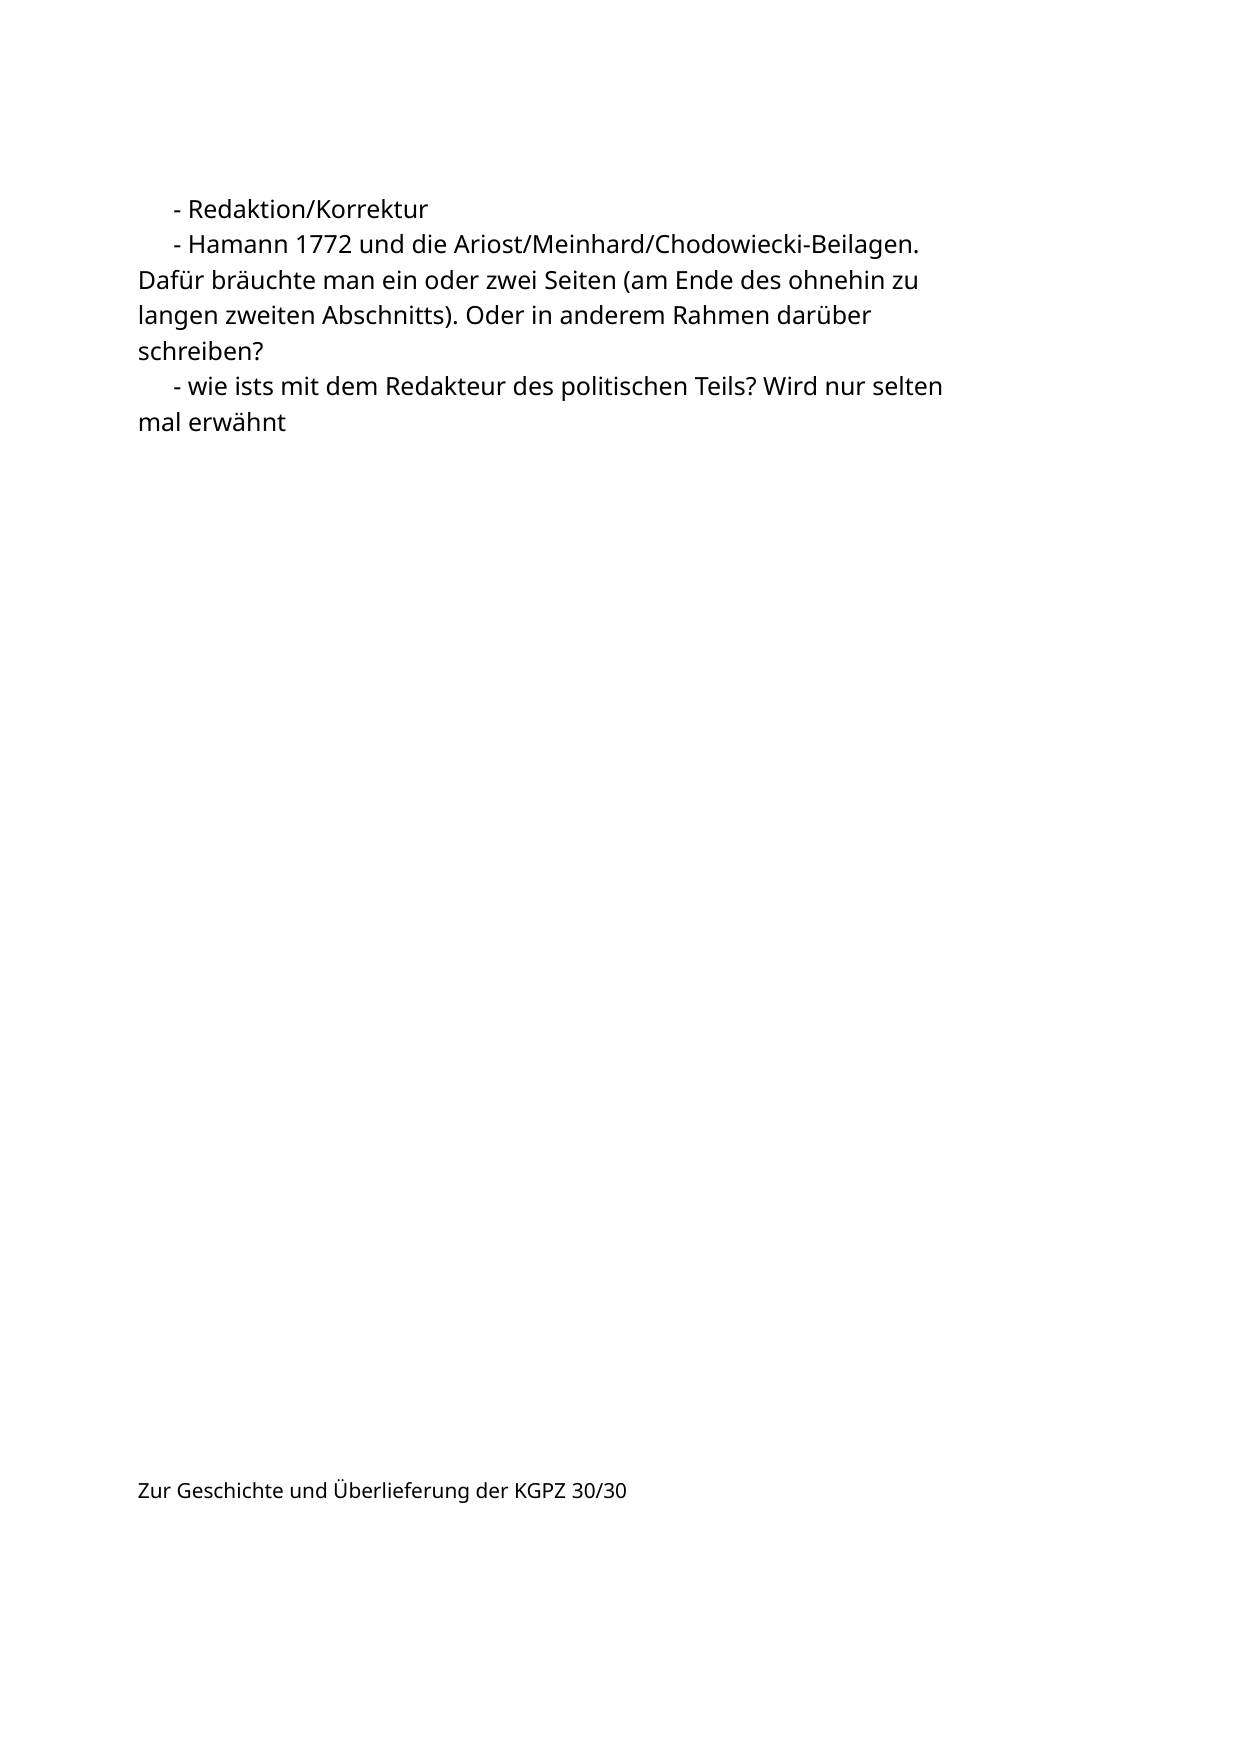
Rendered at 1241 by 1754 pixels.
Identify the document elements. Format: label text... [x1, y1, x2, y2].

text - Redaktion/Korrektur [138, 190, 964, 226]
text - Hamann 1772 und die Ariost/Meinhard/Chodowiecki-Beilagen. Dafür bräuchte man ein oder zwei Seiten (am Ende des ohnehin zu langen zweiten Abschnitts). Oder in anderem Rahmen darüber schreiben? [138, 226, 964, 367]
text - wie ists mit dem Redakteur des politischen Teils? Wird nur selten mal erwähnt [138, 367, 964, 438]
